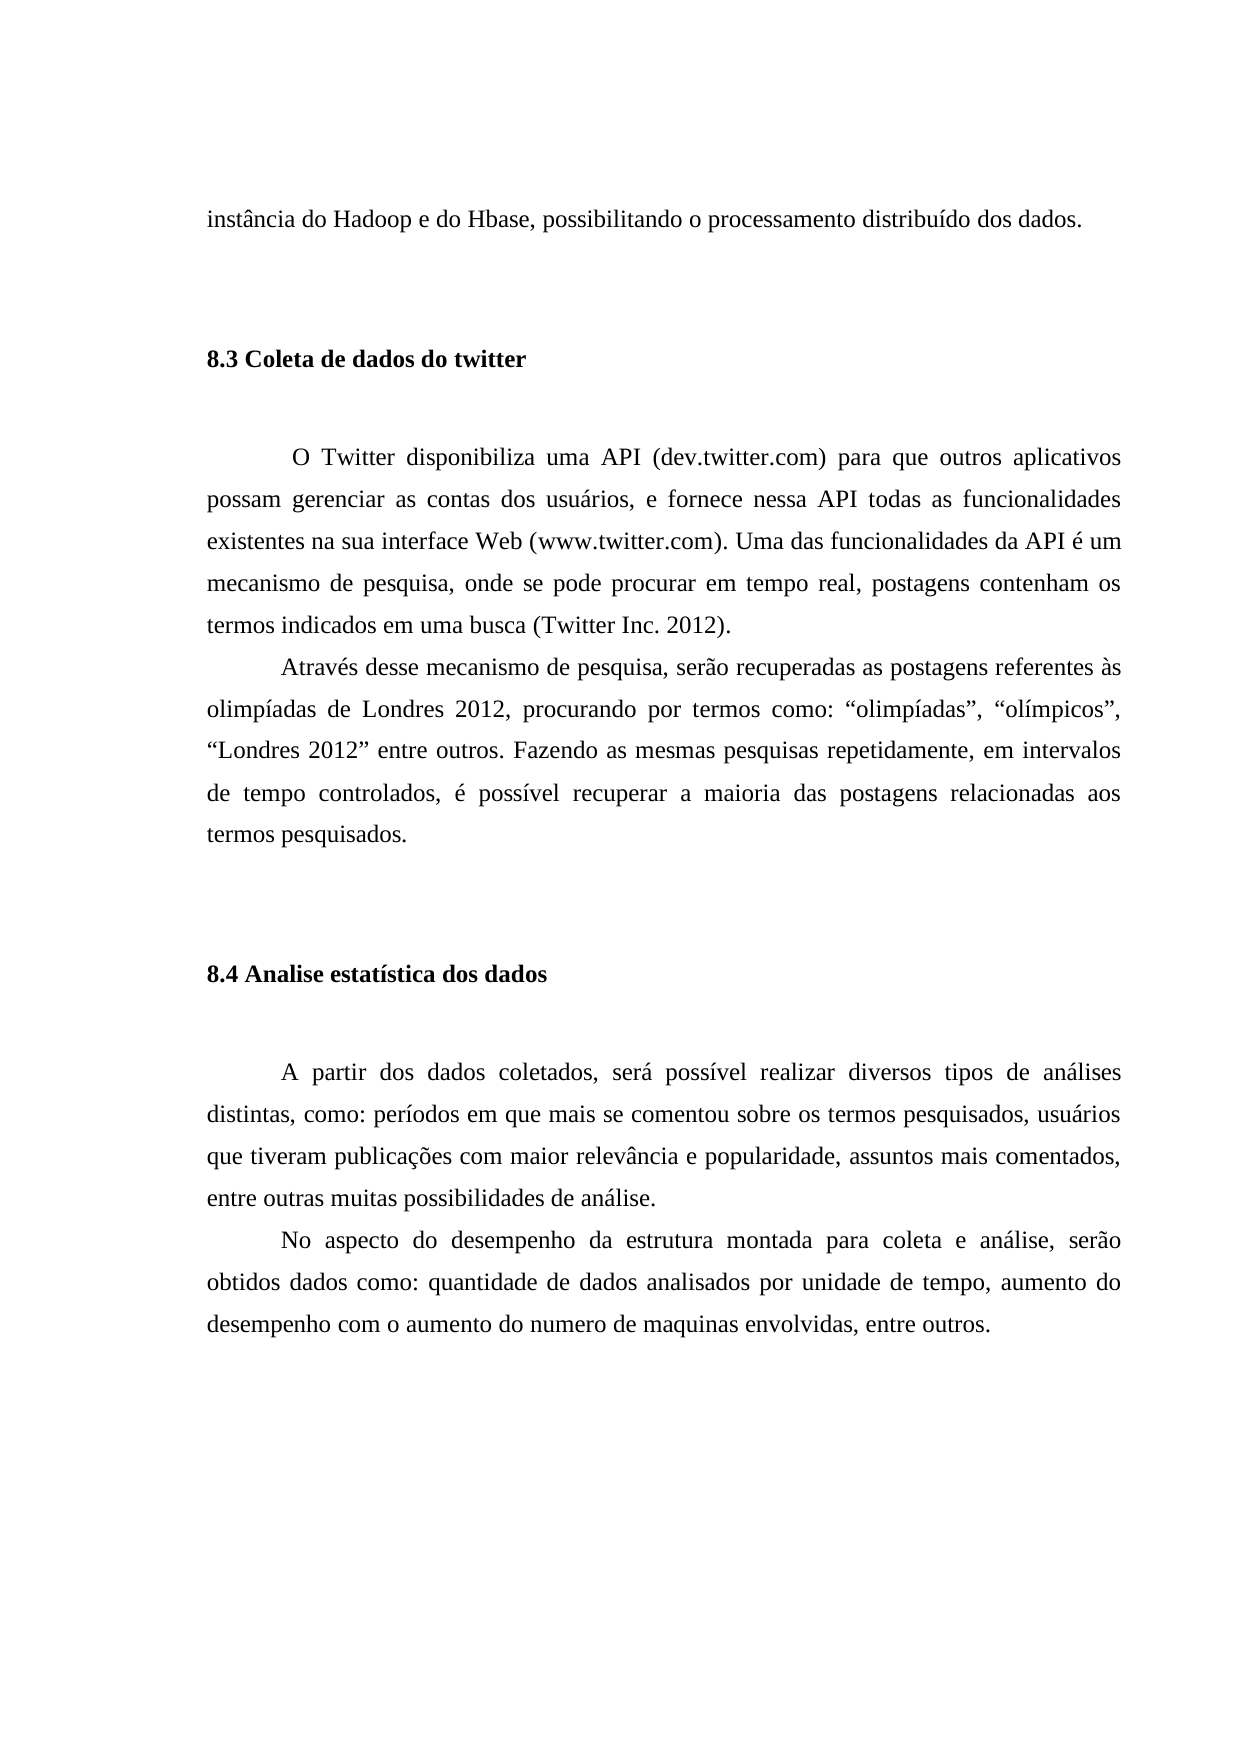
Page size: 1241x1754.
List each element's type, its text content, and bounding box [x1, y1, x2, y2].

subtitle 8.3 Coleta de dados do twitter [207, 344, 1122, 372]
text No aspecto do desempenho da estrutura montada para coleta e análise, serão obtidos dados como: quantidade de dados analisados por unidade de tempo, aumento do desempenho com o aumento do numero de maquinas envolvidas, entre outros. [207, 1226, 1122, 1338]
text O Twitter disponibiliza uma API (dev.twitter.com) para que outros aplicativos possam gerenciar as contas dos usuários, e fornece nessa API todas as funcionalidades existentes na sua interface Web (www.twitter.com). Uma das funcionalidades da API é um mecanismo de pesquisa, onde se pode procurar em tempo real, postagens contenham os termos indicados em uma busca (Twitter Inc. 2012)⁠. [207, 443, 1122, 638]
text Através desse mecanismo de pesquisa, serão recuperadas as postagens referentes às olimpíadas de Londres 2012, procurando por termos como: “olimpíadas”, “olímpicos”, “Londres 2012” entre outros. Fazendo as mesmas pesquisas repetidamente, em intervalos de tempo controlados, é possível recuperar a maioria das postagens relacionadas aos termos pesquisados. [207, 652, 1122, 848]
subtitle 8.4 Analise estatística dos dados [207, 960, 1122, 988]
text A partir dos dados coletados, será possível realizar diversos tipos de análises distintas, como: períodos em que mais se comentou sobre os termos pesquisados, usuários que tiveram publicações com maior relevância e popularidade, assuntos mais comentados, entre outras muitas possibilidades de análise. [207, 1058, 1122, 1212]
text instância do Hadoop e do Hbase, possibilitando o processamento distribuído dos dados. [207, 205, 1122, 233]
